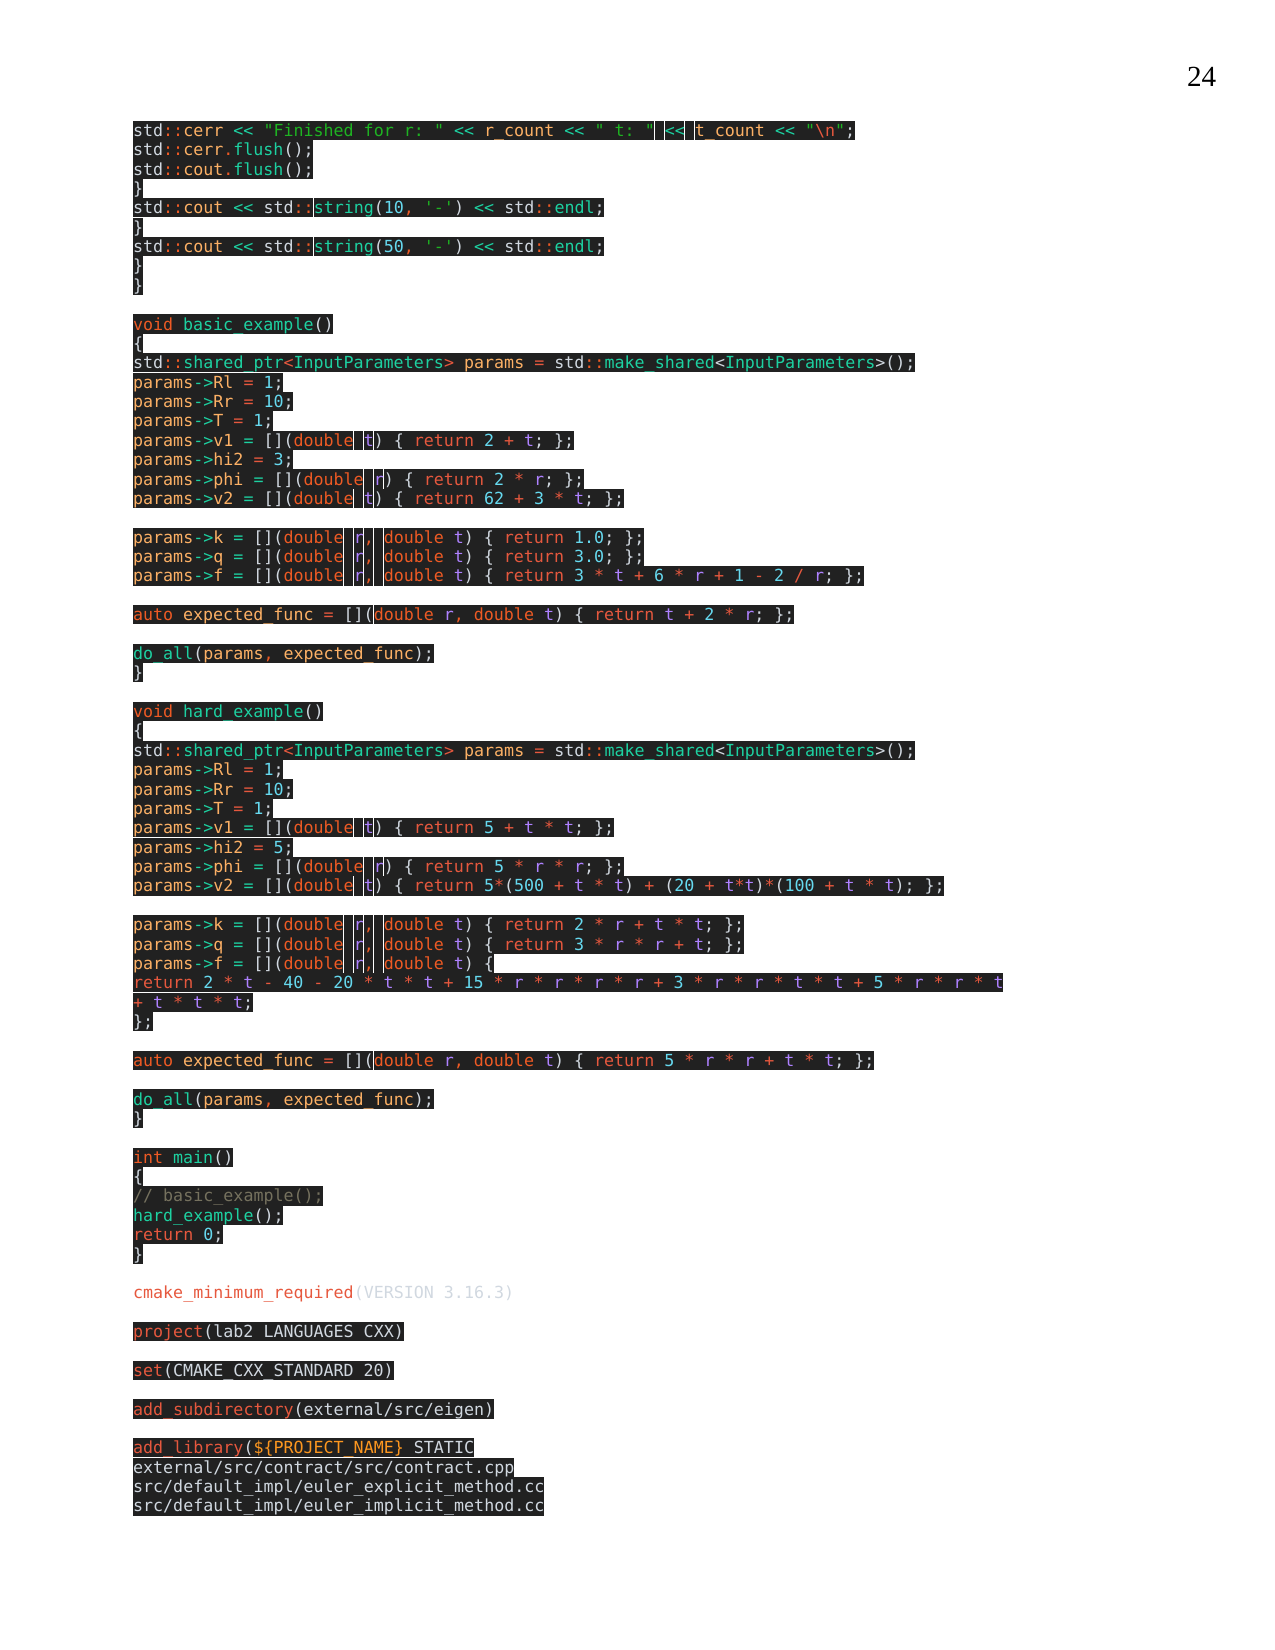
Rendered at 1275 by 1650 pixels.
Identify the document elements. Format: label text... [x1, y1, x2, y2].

text } [133, 663, 1216, 682]
text params->Rr = 10; [133, 779, 1216, 799]
text } [133, 217, 1216, 237]
text params->q = [](double r, double t) { return 3.0; }; [133, 547, 1216, 566]
text params->v2 = [](double t) { return 5*(500 + t * t) + (20 + t*t)*(100 + t * t); }; [133, 876, 1216, 896]
text params->Rl = 1; [133, 372, 1216, 392]
text } [133, 1109, 1216, 1128]
text } [133, 179, 1216, 198]
text params->Rl = 1; [133, 760, 1216, 779]
text params->T = 1; [133, 799, 1216, 818]
text params->f = [](double r, double t) { [133, 954, 1216, 973]
text { [133, 721, 1216, 741]
text return 2 * t - 40 - 20 * t * t + 15 * r * r * r * r + 3 * r * r * t * t + 5 * r * r * t [133, 973, 1216, 992]
text void hard_example() [133, 702, 1216, 721]
text params->v1 = [](double t) { return 5 + t * t; }; [133, 818, 1216, 837]
text params->v2 = [](double t) { return 62 + 3 * t; }; [133, 489, 1216, 508]
text params->v1 = [](double t) { return 2 + t; }; [133, 431, 1216, 450]
text + t * t * t; [133, 992, 1216, 1012]
text do_all(params, expected_func); [133, 644, 1216, 663]
text add_library(${PROJECT_NAME} STATIC [133, 1438, 1216, 1457]
text external/src/contract/src/contract.cpp [133, 1457, 1216, 1477]
text auto expected_func = [](double r, double t) { return 5 * r * r + t * t; }; [133, 1051, 1216, 1070]
text { [133, 334, 1216, 353]
text params->k = [](double r, double t) { return 2 * r + t * t; }; [133, 915, 1216, 934]
text add_subdirectory(external/src/eigen) [133, 1399, 1216, 1419]
text void basic_example() [133, 314, 1216, 334]
text params->hi2 = 5; [133, 837, 1216, 857]
text return 0; [133, 1225, 1216, 1244]
text do_all(params, expected_func); [133, 1089, 1216, 1109]
text src/default_impl/euler_explicit_method.cc [133, 1477, 1216, 1496]
text } [133, 276, 1216, 295]
text params->phi = [](double r) { return 5 * r * r; }; [133, 857, 1216, 876]
text } [133, 1244, 1216, 1264]
text std::cout << std::string(50, '-') << std::endl; [133, 237, 1216, 256]
text params->phi = [](double r) { return 2 * r; }; [133, 469, 1216, 489]
text params->k = [](double r, double t) { return 1.0; }; [133, 527, 1216, 547]
text params->Rr = 10; [133, 392, 1216, 411]
text auto expected_func = [](double r, double t) { return t + 2 * r; }; [133, 605, 1216, 624]
text project(lab2 LANGUAGES CXX) [133, 1322, 1216, 1341]
text std::shared_ptr<InputParameters> params = std::make_shared<InputParameters>(); [133, 353, 1216, 372]
text params->f = [](double r, double t) { return 3 * t + 6 * r + 1 - 2 / r; }; [133, 566, 1216, 586]
text int main() [133, 1147, 1216, 1167]
text src/default_impl/euler_implicit_method.cc [133, 1496, 1216, 1516]
text cmake_minimum_required(VERSION 3.16.3) [133, 1283, 1216, 1302]
text } [133, 256, 1216, 276]
text params->T = 1; [133, 411, 1216, 431]
text params->hi2 = 3; [133, 450, 1216, 469]
text }; [133, 1012, 1216, 1031]
text std::shared_ptr<InputParameters> params = std::make_shared<InputParameters>(); [133, 741, 1216, 760]
text hard_example(); [133, 1206, 1216, 1225]
text std::cerr << "Finished for r: " << r_count << " t: " << t_count << "\n"; [133, 121, 1216, 140]
text set(CMAKE_CXX_STANDARD 20) [133, 1361, 1216, 1380]
text params->q = [](double r, double t) { return 3 * r * r + t; }; [133, 934, 1216, 954]
text std::cout << std::string(10, '-') << std::endl; [133, 198, 1216, 217]
text std::cout.flush(); [133, 159, 1216, 179]
text std::cerr.flush(); [133, 140, 1216, 159]
text // basic_example(); [133, 1186, 1216, 1206]
text { [133, 1167, 1216, 1186]
